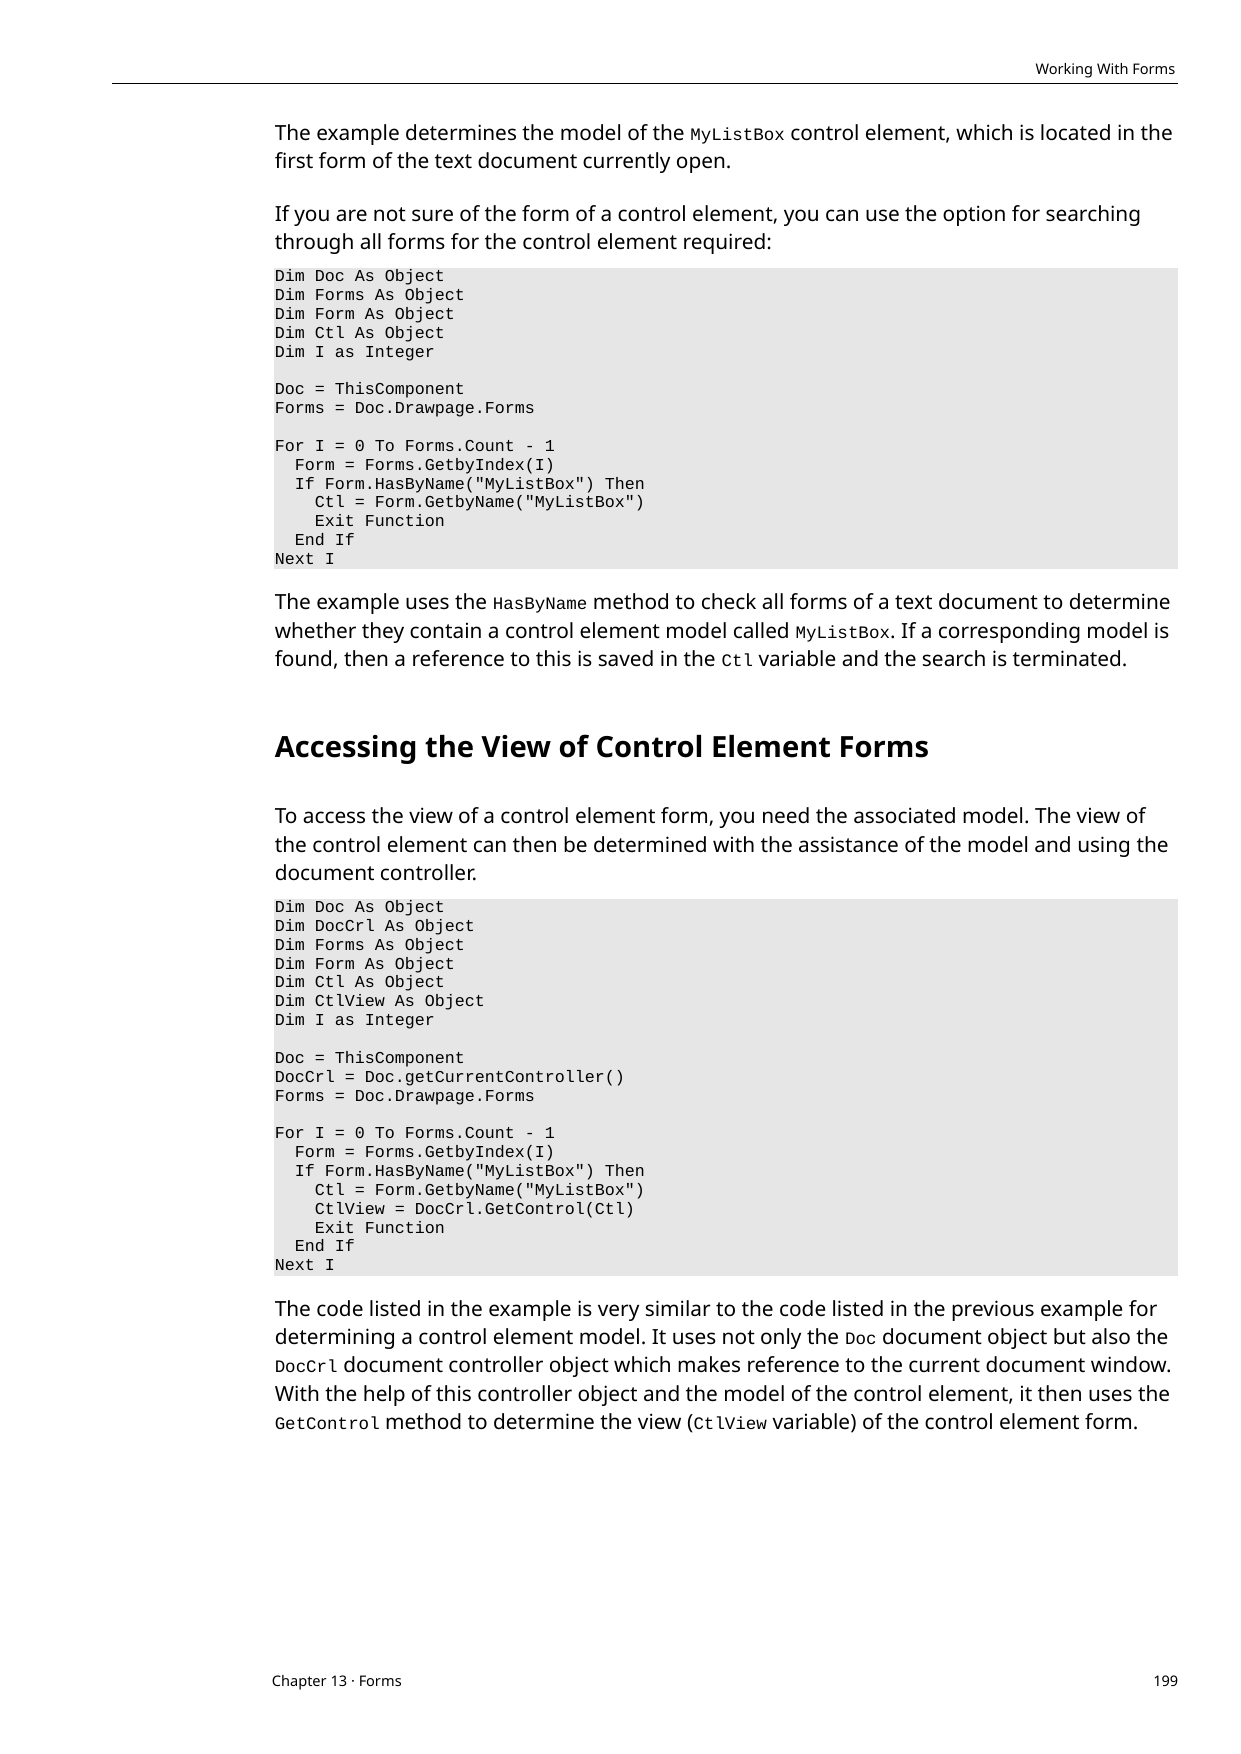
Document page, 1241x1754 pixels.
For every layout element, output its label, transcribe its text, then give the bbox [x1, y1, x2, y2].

text To access the view of a control element form, you need the associated model. The view of the control element can then be determined with the assistance of the model and using the document controller. [274, 801, 1178, 887]
text If you are not sure of the form of a control element, you can use the option for searching through all forms for the control element required: [274, 199, 1178, 256]
text Dim Doc As Object Dim Forms As Object Dim Form As Object Dim Ctl As Object Dim I as Integer Doc = ThisComponent Forms = Doc.Drawpage.Forms For I = 0 To Forms.Count - 1 Form = Forms.GetbyIndex(I) If Form.HasByName("MyListBox") Then Ctl = Form.GetbyName("MyListBox") Exit Function End If Next I [274, 268, 1178, 569]
text The example determines the model of the MyListBox control element, which is located in the first form of the text document currently open. [274, 118, 1178, 175]
text The code listed in the example is very similar to the code listed in the previous example for determining a control element model. It uses not only the Doc document object but also the DocCrl document controller object which makes reference to the current document window. With the help of this controller object and the model of the control element, it then uses the GetControl method to determine the view (CtlView variable) of the control element form. [274, 1294, 1178, 1436]
text Dim Doc As Object Dim DocCrl As Object Dim Forms As Object Dim Form As Object Dim Ctl As Object Dim CtlView As Object Dim I as Integer Doc = ThisComponent DocCrl = Doc.getCurrentController() Forms = Doc.Drawpage.Forms For I = 0 To Forms.Count - 1 Form = Forms.GetbyIndex(I) If Form.HasByName("MyListBox") Then Ctl = Form.GetbyName("MyListBox") CtlView = DocCrl.GetControl(Ctl) Exit Function End If Next I [274, 899, 1178, 1276]
subtitle Accessing the View of Control Element Forms [274, 726, 1178, 766]
text The example uses the HasByName method to check all forms of a text document to determine whether they contain a control element model called MyListBox. If a corresponding model is found, then a reference to this is saved in the Ctl variable and the search is terminated. [274, 587, 1178, 673]
